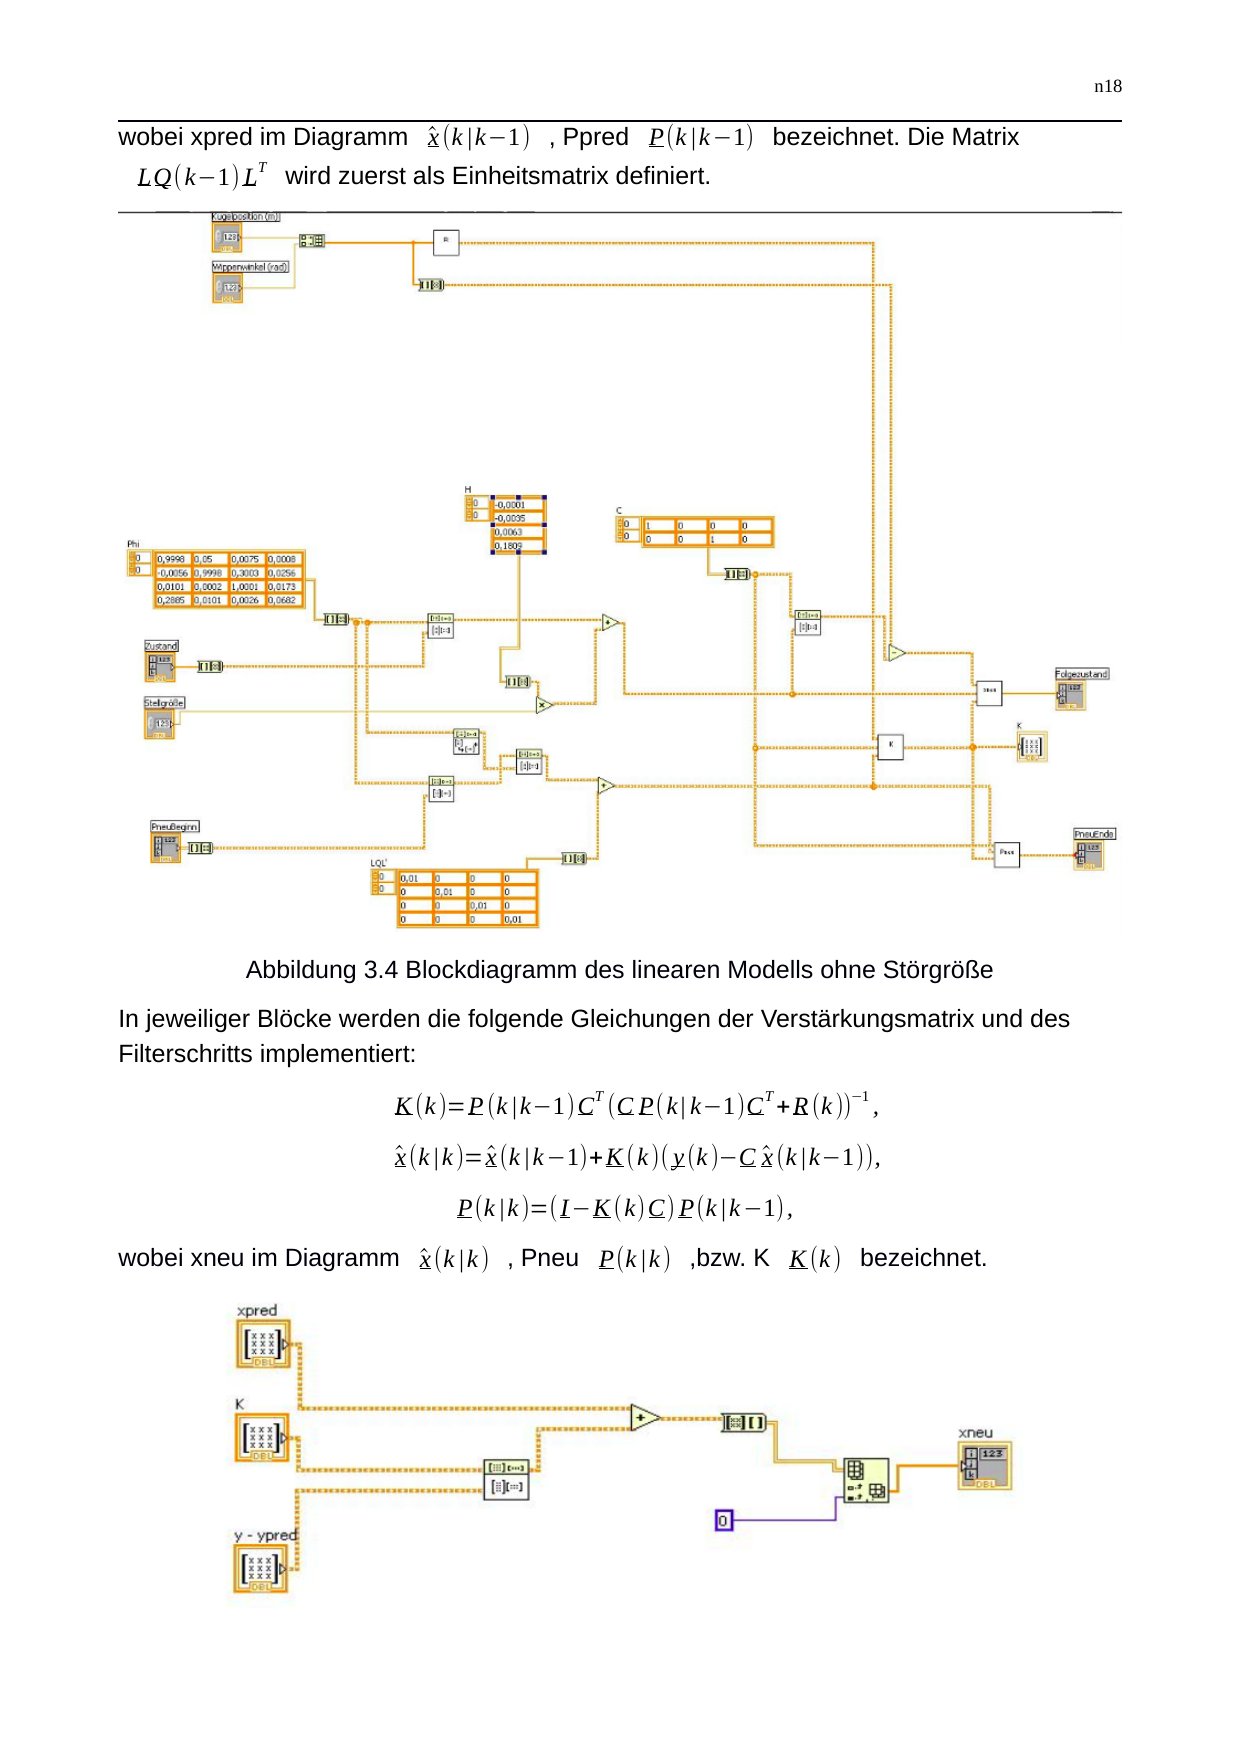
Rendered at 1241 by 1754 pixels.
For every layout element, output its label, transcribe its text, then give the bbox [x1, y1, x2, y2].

text Abbildung 3.4 Blockdiagramm des linearen Modells ohne Störgröße [118, 955, 1122, 984]
text In jeweiliger Blöcke werden die folgende Gleichungen der Verstärkungsmatrix und des Filterschritts implementiert: [118, 1004, 1122, 1068]
text wobei xneu im Diagramm, Pneu,bzw. Kbezeichnet. [118, 1243, 1122, 1274]
picture [118, 211, 1123, 935]
picture [216, 1294, 1024, 1608]
text wobei xpred im Diagramm, Ppredbezeichnet. Die Matrixwird zuerst als Einheitsmatrix definiert. [118, 122, 1122, 191]
